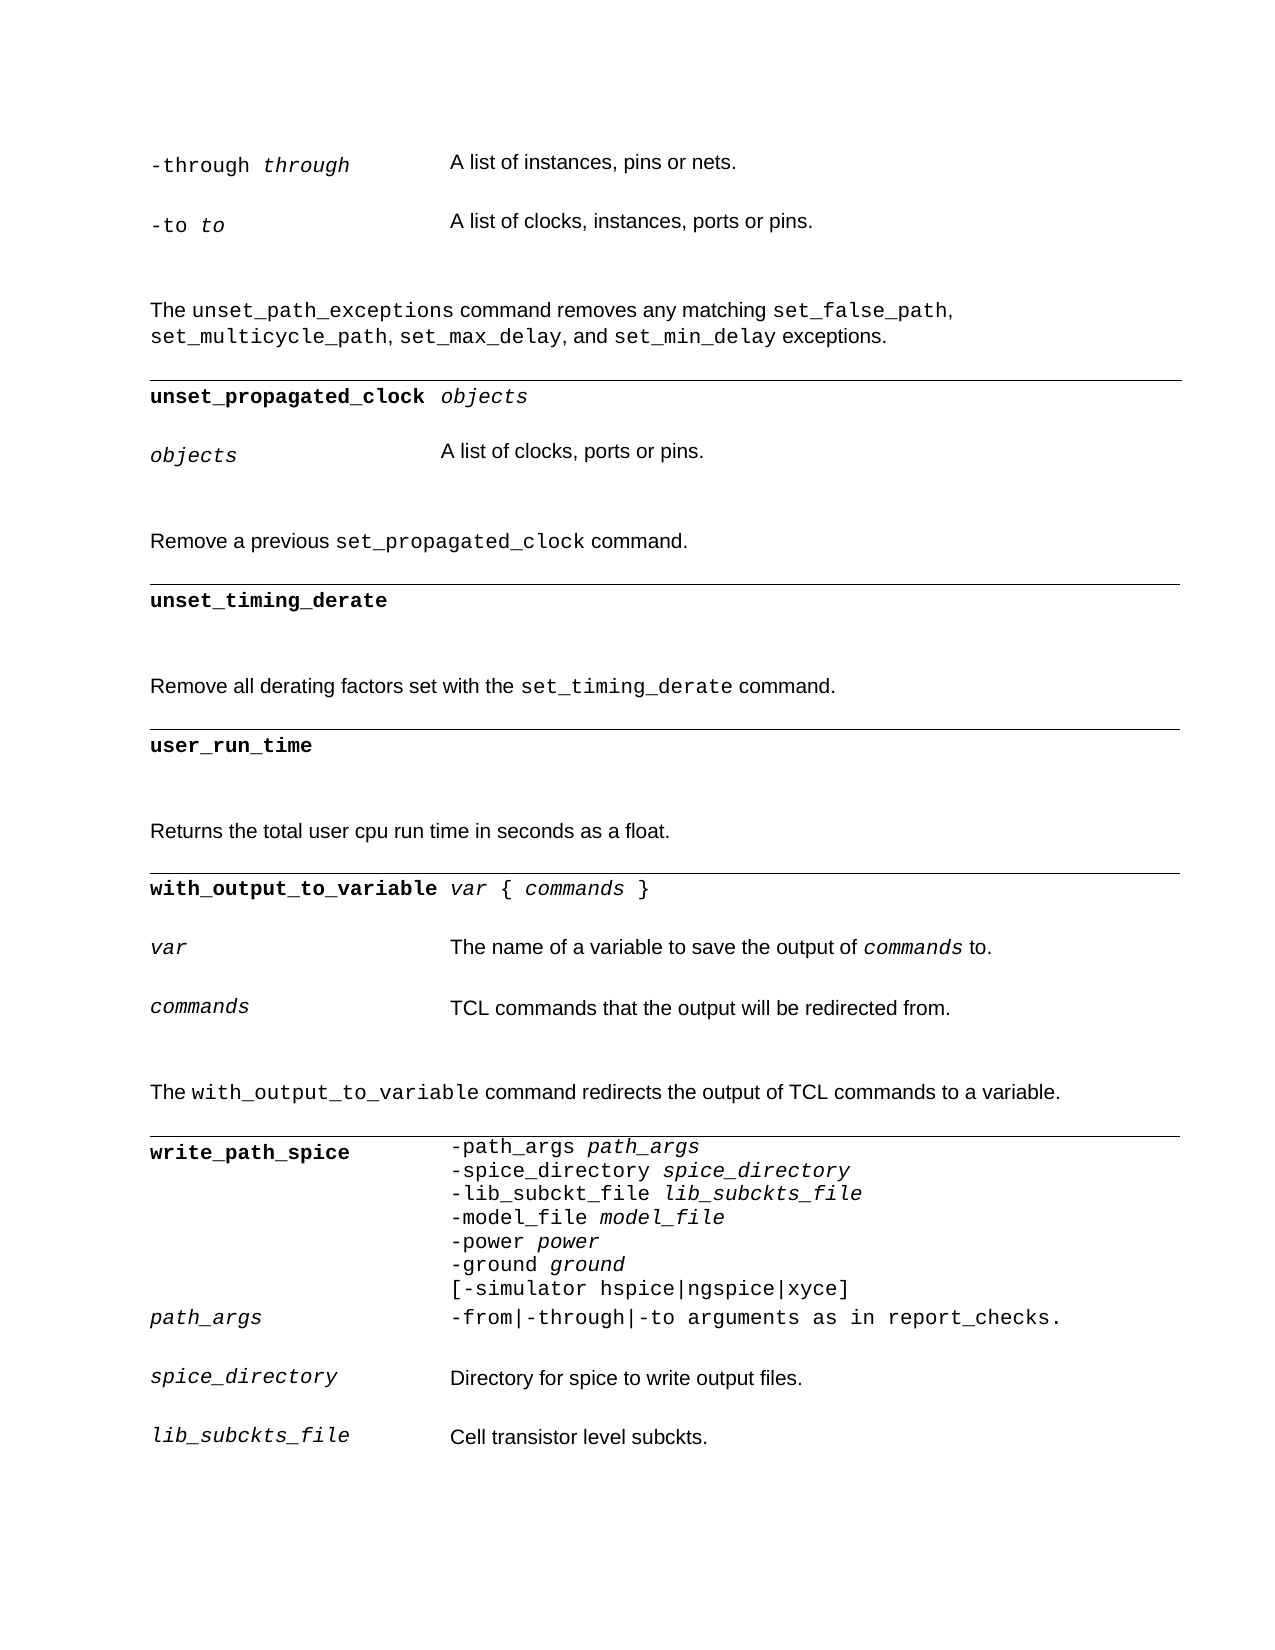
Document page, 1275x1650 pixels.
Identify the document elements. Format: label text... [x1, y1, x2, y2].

text The unset_path_exceptions command removes any matching set_false_path, set_multicycle_path, set_max_delay, and set_min_delay exceptions. [150, 298, 1180, 350]
table_header -path_args path_args -spice_directory spice_directory -lib_subckt_file lib_subckts_file -model_file model_file -power power -ground ground [-simulator hspice|ngspice|xyce] [450, 1137, 1180, 1302]
table_header objects [441, 381, 1182, 439]
table_cell A list of instances, pins or nets. [450, 150, 1180, 209]
table_header [450, 730, 1180, 789]
table_cell TCL commands that the output will be redirected from. [450, 991, 1180, 1050]
table_cell var [150, 932, 450, 991]
table_cell commands [150, 991, 450, 1050]
table_header [441, 585, 1180, 643]
text The with_output_to_variable command redirects the output of TCL commands to a variable. [150, 1080, 1180, 1106]
table_cell The name of a variable to save the output of commands to. [450, 932, 1180, 991]
text Returns the total user cpu run time in seconds as a float. [150, 819, 1180, 843]
table_cell -through through [150, 150, 450, 209]
text Remove all derating factors set with the set_timing_derate command. [150, 673, 1180, 699]
table_cell Directory for spice to write output files. [450, 1361, 1180, 1420]
table_cell lib_subckts_file [150, 1420, 450, 1479]
table_header unset_timing_derate [150, 585, 441, 643]
table_cell objects [150, 439, 441, 498]
table_cell A list of clocks, ports or pins. [441, 439, 1182, 498]
table_cell -from|-through|-to arguments as in report_checks. [450, 1302, 1180, 1361]
table_cell spice_directory [150, 1361, 450, 1420]
table_header write_path_spice [150, 1137, 450, 1302]
table_header user_run_time [150, 730, 450, 789]
table_cell Cell transistor level subckts. [450, 1420, 1180, 1479]
table_header with_output_to_variable [150, 874, 450, 932]
table_cell path_args [150, 1302, 450, 1361]
table_cell -to to [150, 209, 450, 268]
text Remove a previous set_propagated_clock command. [150, 528, 1180, 554]
table_header unset_propagated_clock [150, 381, 441, 439]
table_header var { commands } [450, 874, 1180, 932]
table_cell A list of clocks, instances, ports or pins. [450, 209, 1180, 268]
